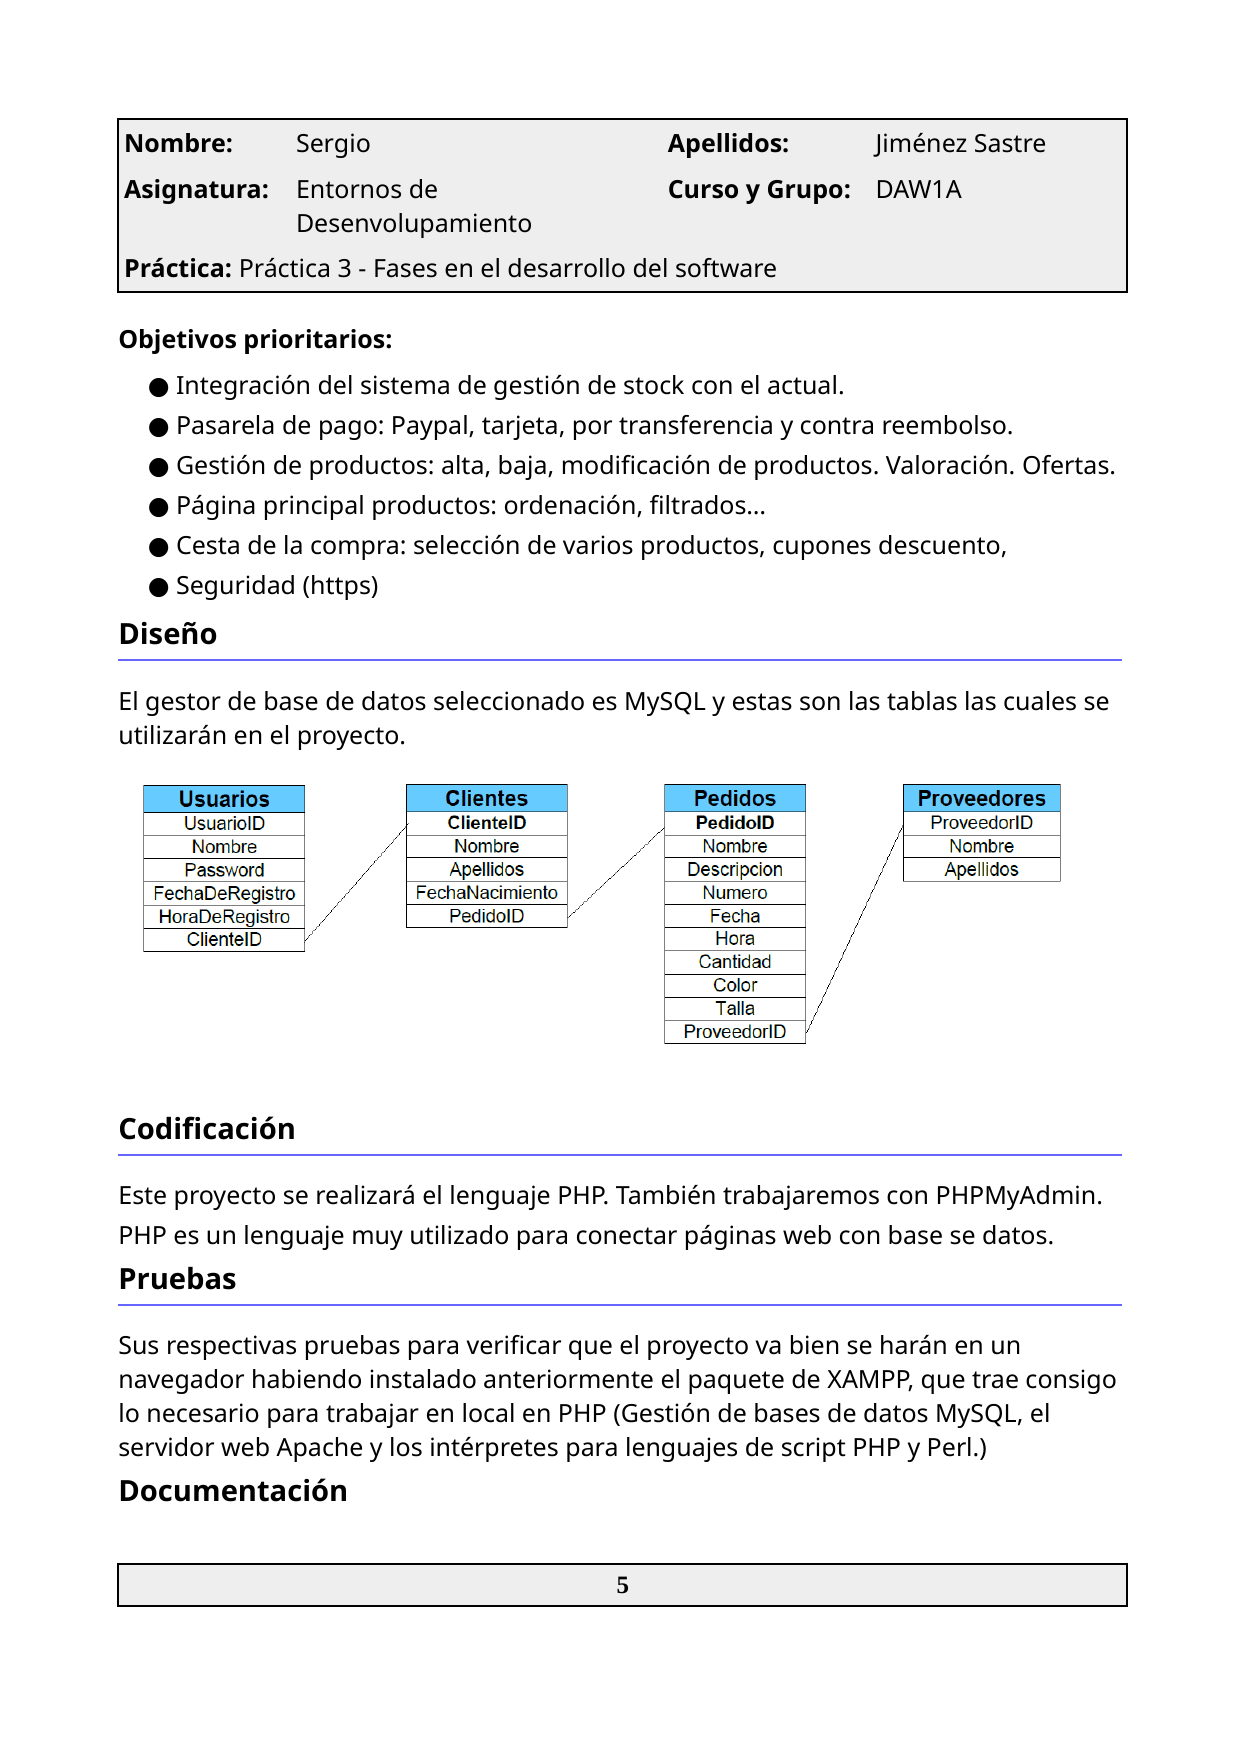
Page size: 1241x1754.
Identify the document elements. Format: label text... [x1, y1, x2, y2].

table_header [118, 661, 1122, 683]
text Este proyecto se realizará el lenguaje PHP. También trabajaremos con PHPMyAdmin. [118, 1178, 1122, 1212]
text Diseño [118, 613, 1122, 653]
text Objetivos prioritarios: [118, 322, 1122, 356]
picture [123, 763, 1117, 1074]
table_header [118, 1074, 1122, 1108]
text ● Gestión de productos: alta, baja, modificación de productos. Valoración. Ofertas. [148, 447, 1122, 482]
text PHP es un lenguaje muy utilizado para conectar páginas web con base se datos. [118, 1218, 1122, 1252]
text Sus respectivas pruebas para verificar que el proyecto va bien se harán en un navegador habiendo instalado anteriormente el paquete de XAMPP, que trae consigo lo necesario para trabajar en local en PHP (Gestión de bases de datos MySQL, el servidor web Apache y los intérpretes para lenguajes de script PHP y Perl.) [118, 1328, 1122, 1464]
text ● Integración del sistema de gestión de stock con el actual. [148, 367, 1122, 402]
text ● Página principal productos: ordenación, filtrados… [148, 487, 1122, 522]
text Pruebas [118, 1258, 1122, 1298]
table_header [118, 757, 1122, 1073]
table_header [118, 1306, 1122, 1328]
text El gestor de base de datos seleccionado es MySQL y estas son las tablas las cuales se utilizarán en el proyecto. [118, 683, 1122, 751]
text ● Cesta de la compra: selección de varios productos, cupones descuento, [148, 527, 1122, 562]
text Codificación [118, 1108, 1122, 1148]
text ● Pasarela de pago: Paypal, tarjeta, por transferencia y contra reembolso. [148, 407, 1122, 442]
text ● Seguridad (https) [148, 567, 1122, 602]
text Documentación [118, 1470, 1122, 1510]
table_header [118, 1156, 1122, 1178]
